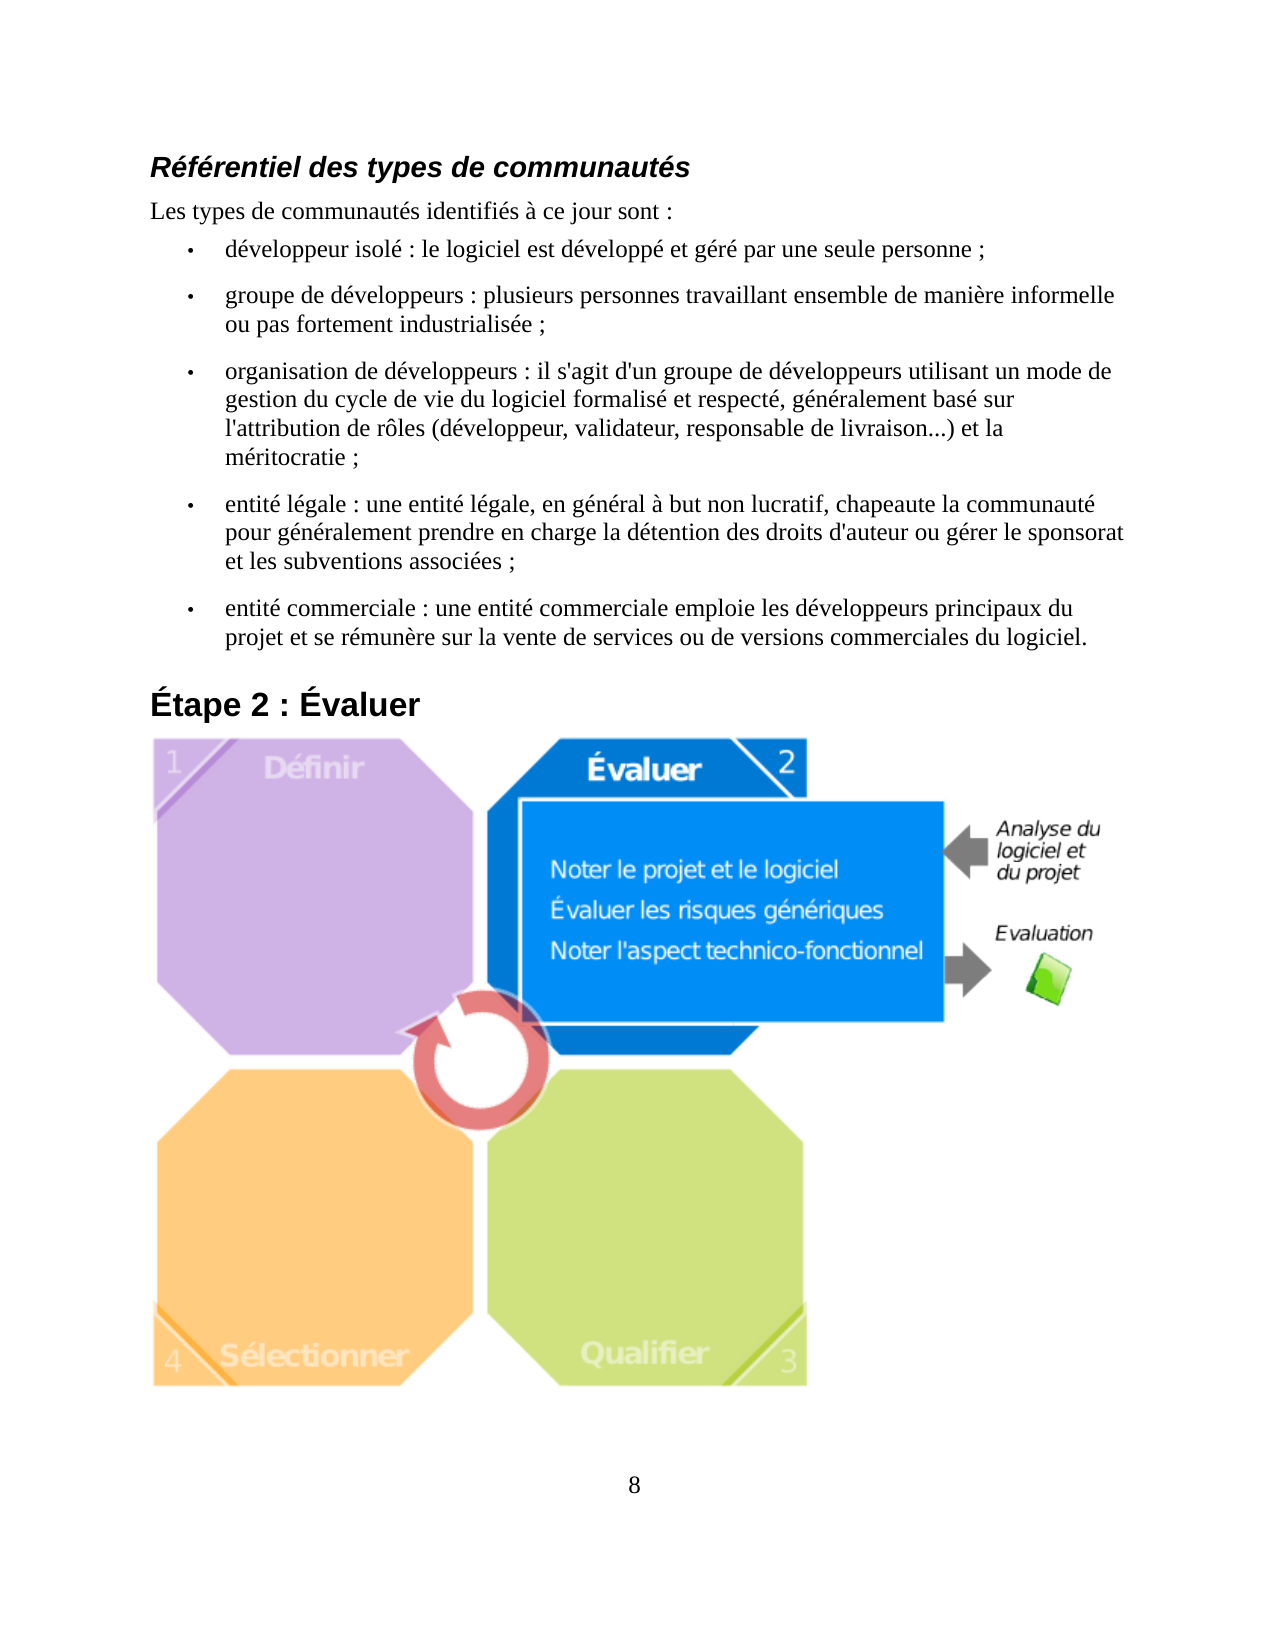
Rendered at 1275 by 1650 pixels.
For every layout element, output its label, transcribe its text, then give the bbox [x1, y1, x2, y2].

list entité légale : une entité légale, en général à but non lucratif, chapeaute la communauté pour généralement prendre en charge la détention des droits d'auteur ou gérer le sponsorat et les subventions associées ; [187, 489, 1125, 575]
subtitle Référentiel des types de communautés [150, 150, 1125, 183]
list développeur isolé : le logiciel est développé et géré par une seule personne ; [187, 234, 1125, 262]
list groupe de développeurs : plusieurs personnes travaillant ensemble de manière informelle ou pas fortement industrialisée ; [187, 280, 1125, 338]
list organisation de développeurs : il s'agit d'un groupe de développeurs utilisant un mode de gestion du cycle de vie du logiciel formalisé et respecté, généralement basé sur l'attribution de rôles (développeur, validateur, responsable de livraison...) et la méritocratie ; [187, 356, 1125, 471]
text Les types de communautés identifiés à ce jour sont : [150, 196, 1125, 225]
list entité commerciale : une entité commerciale emploie les développeurs principaux du projet et se rémunère sur la vente de services ou de versions commerciales du logiciel. [187, 593, 1125, 650]
picture [150, 735, 1100, 1390]
subtitle Étape 2 : Évaluer [150, 684, 1125, 723]
